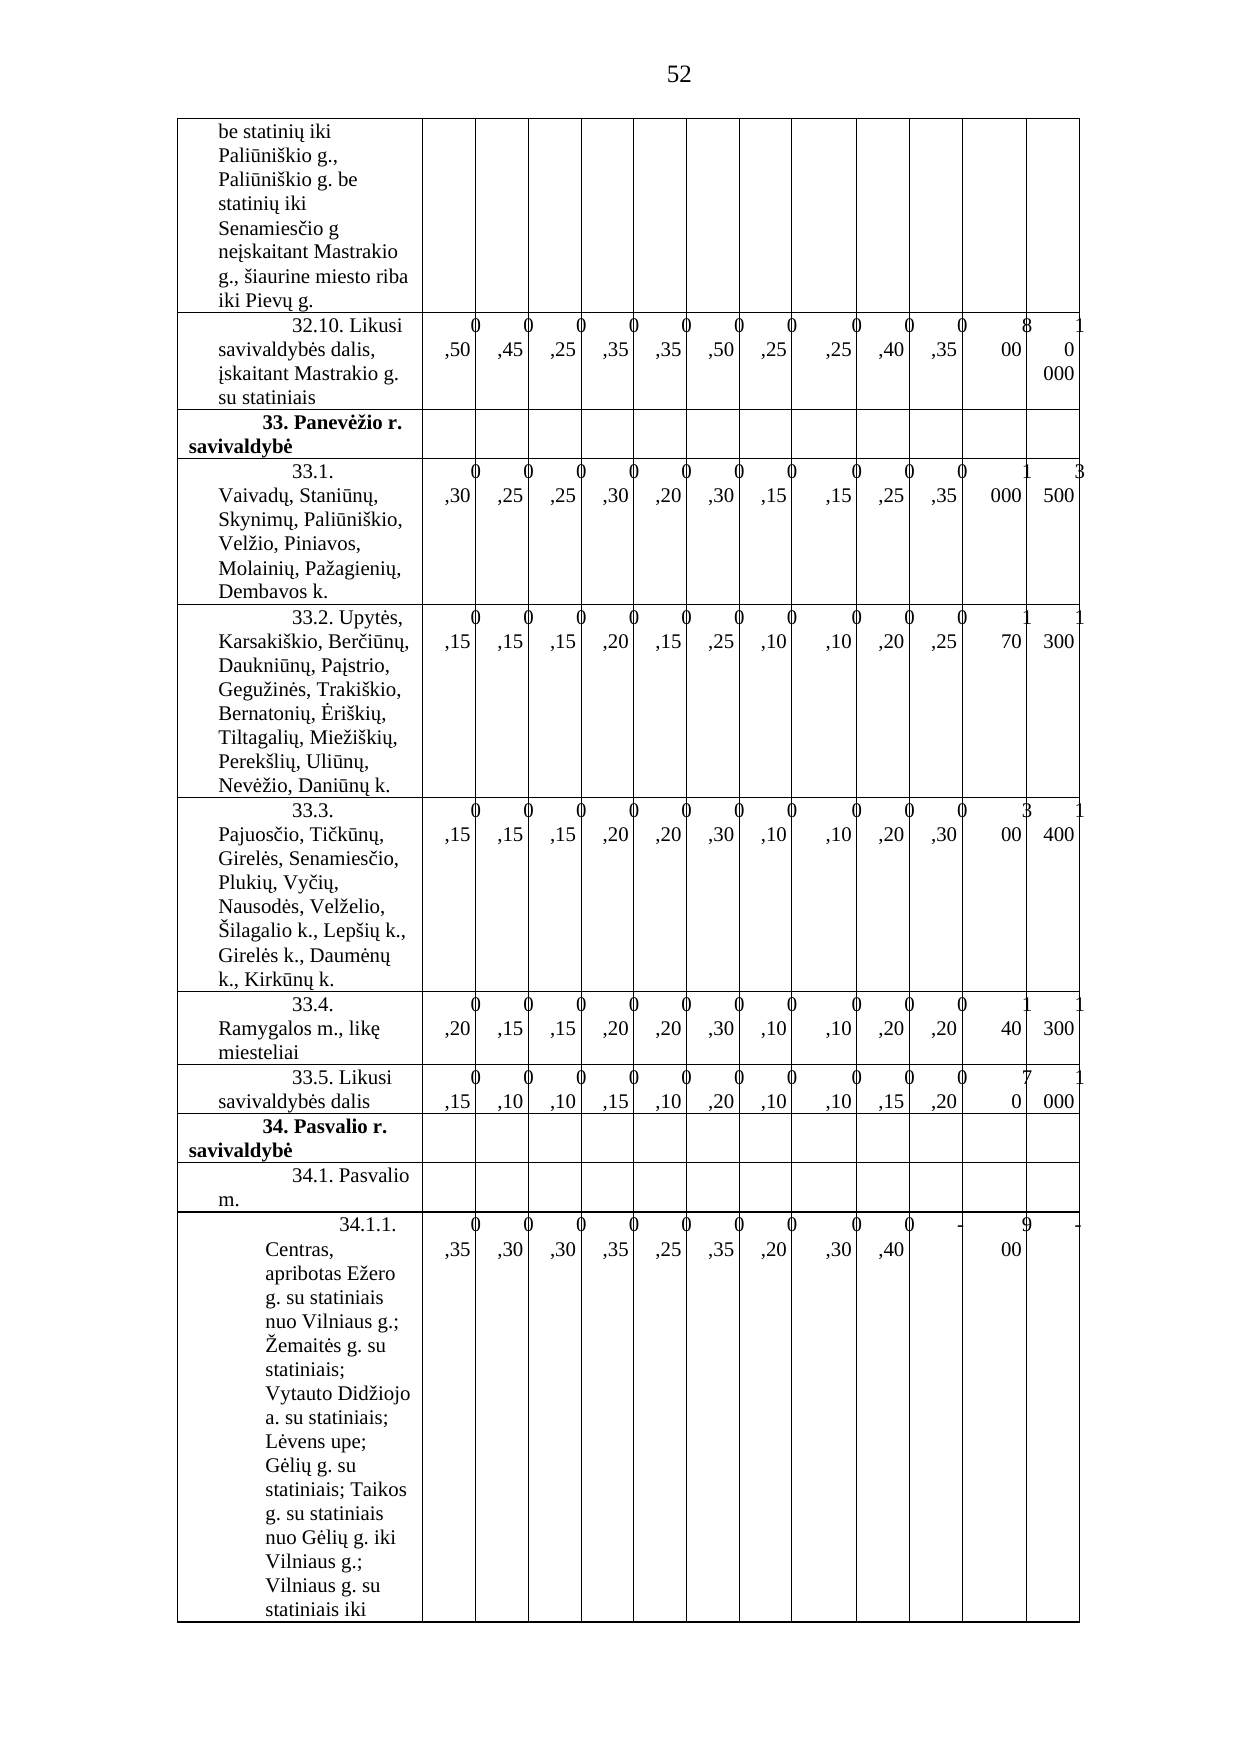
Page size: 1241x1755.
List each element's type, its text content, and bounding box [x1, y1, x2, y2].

table_cell 0,20 [857, 992, 909, 1064]
table_cell 0,15 [529, 992, 581, 1064]
table_cell [1080, 409, 1152, 458]
table_cell [740, 1114, 791, 1162]
table_cell 0,15 [529, 605, 581, 797]
table_cell 0,50 [687, 119, 739, 312]
table_cell 0,15 [476, 992, 528, 1064]
table_cell [963, 1114, 1026, 1162]
table_cell [910, 410, 962, 458]
table_cell [529, 1114, 581, 1162]
table_cell 0,10 [792, 992, 856, 1064]
table_cell 0,35 [910, 313, 962, 409]
table_cell 0,15 [857, 1065, 909, 1113]
table_cell 0,20 [423, 992, 475, 1064]
table_cell be statinių iki Paliūniškio g., Paliūniškio g. be statinių iki Senamiesčio g neįskaitant Mastrakio g., šiaurine miesto riba iki Pievų g. [178, 119, 422, 312]
table_cell 0,35 [423, 1213, 475, 1621]
table_cell [634, 1114, 686, 1162]
table_cell [529, 410, 581, 458]
table_cell [1080, 1113, 1152, 1162]
table_cell 0,25 [476, 459, 528, 603]
table_cell 33.5. Likusi savivaldybės dalis [178, 1065, 422, 1113]
table_cell 0,15 [476, 798, 528, 991]
table_cell 0,40 [423, 119, 475, 312]
table_cell 0,25 [910, 605, 962, 797]
table_cell 0,10 [792, 605, 856, 797]
table_cell [476, 410, 528, 458]
table_cell [1027, 410, 1079, 458]
table_cell 0,25 [529, 313, 581, 409]
table_cell 0,25 [634, 1213, 686, 1621]
table_cell 10 000 [1027, 313, 1079, 409]
table_cell 1 300 [1027, 605, 1079, 797]
table_cell 0,30 [634, 119, 686, 312]
table_cell [1080, 1211, 1152, 1621]
table_cell [1080, 1064, 1152, 1113]
table_cell [529, 1163, 581, 1211]
table_cell 0,35 [582, 1213, 633, 1621]
table_cell 140 [963, 992, 1026, 1064]
table_cell [792, 1163, 856, 1211]
table_cell [1153, 991, 1181, 1064]
table_cell [423, 1163, 475, 1211]
table_cell 0,10 [792, 1065, 856, 1113]
table_cell 0,30 [582, 459, 633, 603]
table_cell [1080, 797, 1152, 991]
table_cell 0,50 [687, 313, 739, 409]
table_cell 0,15 [582, 1065, 633, 1113]
table_cell 0,25 [529, 119, 581, 312]
table_cell 0,25 [687, 605, 739, 797]
table_cell 0,35 [476, 119, 528, 312]
table_cell [1153, 1064, 1181, 1113]
table_cell [857, 1114, 909, 1162]
table_cell [582, 410, 633, 458]
table_cell 0,20 [740, 1213, 791, 1621]
table_cell 34.1.1. Centras, apribotas Ežero g. su statiniais nuo Vilniaus g.; Žemaitės g. su statiniais; Vytauto Didžiojo a. su statiniais; Lėvens upe; Gėlių g. su statiniais; Taikos g. su statiniais nuo Gėlių g. iki Vilniaus g.; Vilniaus g. su statiniais iki [178, 1213, 422, 1621]
table_cell [1153, 1211, 1181, 1621]
table_cell 0,25 [792, 313, 856, 409]
table_cell 0,35 [910, 459, 962, 603]
table_cell 0,30 [687, 798, 739, 991]
table_cell [687, 1114, 739, 1162]
table_cell 0,10 [476, 1065, 528, 1113]
table_cell [476, 1114, 528, 1162]
table_cell 0,30 [476, 1213, 528, 1621]
table_cell 0,15 [423, 605, 475, 797]
table_cell [740, 1163, 791, 1211]
table_cell 900 [963, 1213, 1026, 1621]
table_cell 0,10 [529, 1065, 581, 1113]
table_cell 1 300 [1027, 992, 1079, 1064]
table_cell [1153, 1162, 1181, 1211]
table_cell 0,20 [634, 459, 686, 603]
table_cell [582, 1114, 633, 1162]
table_cell 0,35 [910, 119, 962, 312]
table_cell [1153, 604, 1181, 797]
table_cell [1080, 312, 1152, 409]
table_cell 1 000 [963, 119, 1026, 312]
table_cell 33.1. Vaivadų, Staniūnų, Skynimų, Paliūniškio, Velžio, Piniavos, Molainių, Pažagienių, Dembavos k. [178, 459, 422, 603]
table_cell 0,15 [423, 798, 475, 991]
table_cell [423, 410, 475, 458]
table_cell [582, 1163, 633, 1211]
table_cell 0,20 [687, 1065, 739, 1113]
table_cell [963, 410, 1026, 458]
table_cell 0,10 [792, 798, 856, 991]
table_cell [1153, 1113, 1181, 1162]
table_cell 0,10 [740, 605, 791, 797]
table_cell [476, 1163, 528, 1211]
table_cell [1153, 797, 1181, 991]
table_cell 0,20 [634, 992, 686, 1064]
table_cell 0,15 [634, 605, 686, 797]
table_cell [634, 410, 686, 458]
table_cell [687, 1163, 739, 1211]
table_cell 300 [963, 798, 1026, 991]
table_cell 0,30 [423, 459, 475, 603]
table_cell 0,15 [423, 1065, 475, 1113]
table_cell 0,40 [857, 313, 909, 409]
table_cell [792, 1114, 856, 1162]
table_cell 33.2. Upytės, Karsakiškio, Berčiūnų, Daukniūnų, Paįstrio, Gegužinės, Trakiškio, Bernatonių, Ėriškių, Tiltagalių, Miežiškių, Perekšlių, Uliūnų, Nevėžio, Daniūnų k. [178, 605, 422, 797]
table_cell [857, 1163, 909, 1211]
table_cell [792, 410, 856, 458]
table_cell [687, 410, 739, 458]
table_cell [1080, 991, 1152, 1064]
table_cell 1 400 [1027, 798, 1079, 991]
table_cell [423, 1114, 475, 1162]
table_cell 0,30 [529, 1213, 581, 1621]
table_cell [1080, 458, 1152, 603]
table_cell 0,35 [582, 313, 633, 409]
table_cell 0,35 [582, 119, 633, 312]
table_cell - [910, 1213, 962, 1621]
table_cell 32.10. Likusi savivaldybės dalis, įskaitant Mastrakio g. su statiniais [178, 313, 422, 409]
table_cell 0,20 [582, 605, 633, 797]
table_cell 0,25 [529, 459, 581, 603]
table_cell 0,20 [582, 798, 633, 991]
table_cell 1 000 [963, 459, 1026, 603]
table_cell 0,15 [740, 459, 791, 603]
table_cell 34. Pasvalio r. savivaldybė [178, 1114, 422, 1162]
table_cell [740, 410, 791, 458]
table_cell 0,20 [634, 798, 686, 991]
table_cell [1153, 409, 1181, 458]
table_cell 33.3. Pajuosčio, Tičkūnų, Girelės, Senamiesčio, Plukių, Vyčių, Nausodės, Velželio, Šilagalio k., Lepšių k., Girelės k., Daumėnų k., Kirkūnų k. [178, 798, 422, 991]
table_cell [910, 1163, 962, 1211]
table_cell 0,20 [857, 605, 909, 797]
table_cell 0,30 [792, 1213, 856, 1621]
table_cell 0,35 [634, 313, 686, 409]
table_cell 1 000 [1027, 1065, 1079, 1113]
table_cell 0,25 [792, 119, 856, 312]
table_cell [1080, 1162, 1152, 1211]
table_cell 10 000 [1027, 119, 1079, 312]
table_cell 0,35 [687, 1213, 739, 1621]
table_cell 0,15 [529, 798, 581, 991]
table_cell 0,15 [476, 605, 528, 797]
table_cell 3 500 [1027, 459, 1079, 603]
table_cell 0,10 [634, 1065, 686, 1113]
table_cell 0,10 [740, 1065, 791, 1113]
table_cell 170 [963, 605, 1026, 797]
table_cell [857, 410, 909, 458]
table_cell 0,45 [476, 313, 528, 409]
table_cell 800 [963, 313, 1026, 409]
table_cell [1153, 118, 1181, 312]
table_cell [1027, 1114, 1079, 1162]
table_cell 0,30 [687, 992, 739, 1064]
table_cell 0,25 [740, 313, 791, 409]
table_cell [963, 1163, 1026, 1211]
table_cell [1080, 118, 1152, 312]
table_cell [1027, 1163, 1079, 1211]
table_cell 0,20 [910, 1065, 962, 1113]
table_cell [1153, 458, 1181, 603]
table_cell 0,30 [910, 798, 962, 991]
table_cell 0,10 [740, 992, 791, 1064]
table_cell - [1027, 1213, 1079, 1621]
table_cell 34.1. Pasvalio m. [178, 1163, 422, 1211]
table_cell 0,50 [423, 313, 475, 409]
table_cell [1153, 312, 1181, 409]
table_cell 33.4. Ramygalos m., likę miesteliai [178, 992, 422, 1064]
table_cell 0,30 [687, 459, 739, 603]
table_cell 0,20 [740, 119, 791, 312]
table_cell 70 [963, 1065, 1026, 1113]
table_cell 0,10 [740, 798, 791, 991]
table_cell [910, 1114, 962, 1162]
table_cell 0,40 [857, 1213, 909, 1621]
table_cell 0,40 [857, 119, 909, 312]
table_cell [634, 1163, 686, 1211]
table_cell 0,25 [857, 459, 909, 603]
table_cell [1080, 604, 1152, 797]
table_cell 0,20 [857, 798, 909, 991]
table_cell 33. Panevėžio r. savivaldybė [178, 410, 422, 458]
table_cell 0,15 [792, 459, 856, 603]
table_cell 0,20 [582, 992, 633, 1064]
table_cell 0,20 [910, 992, 962, 1064]
